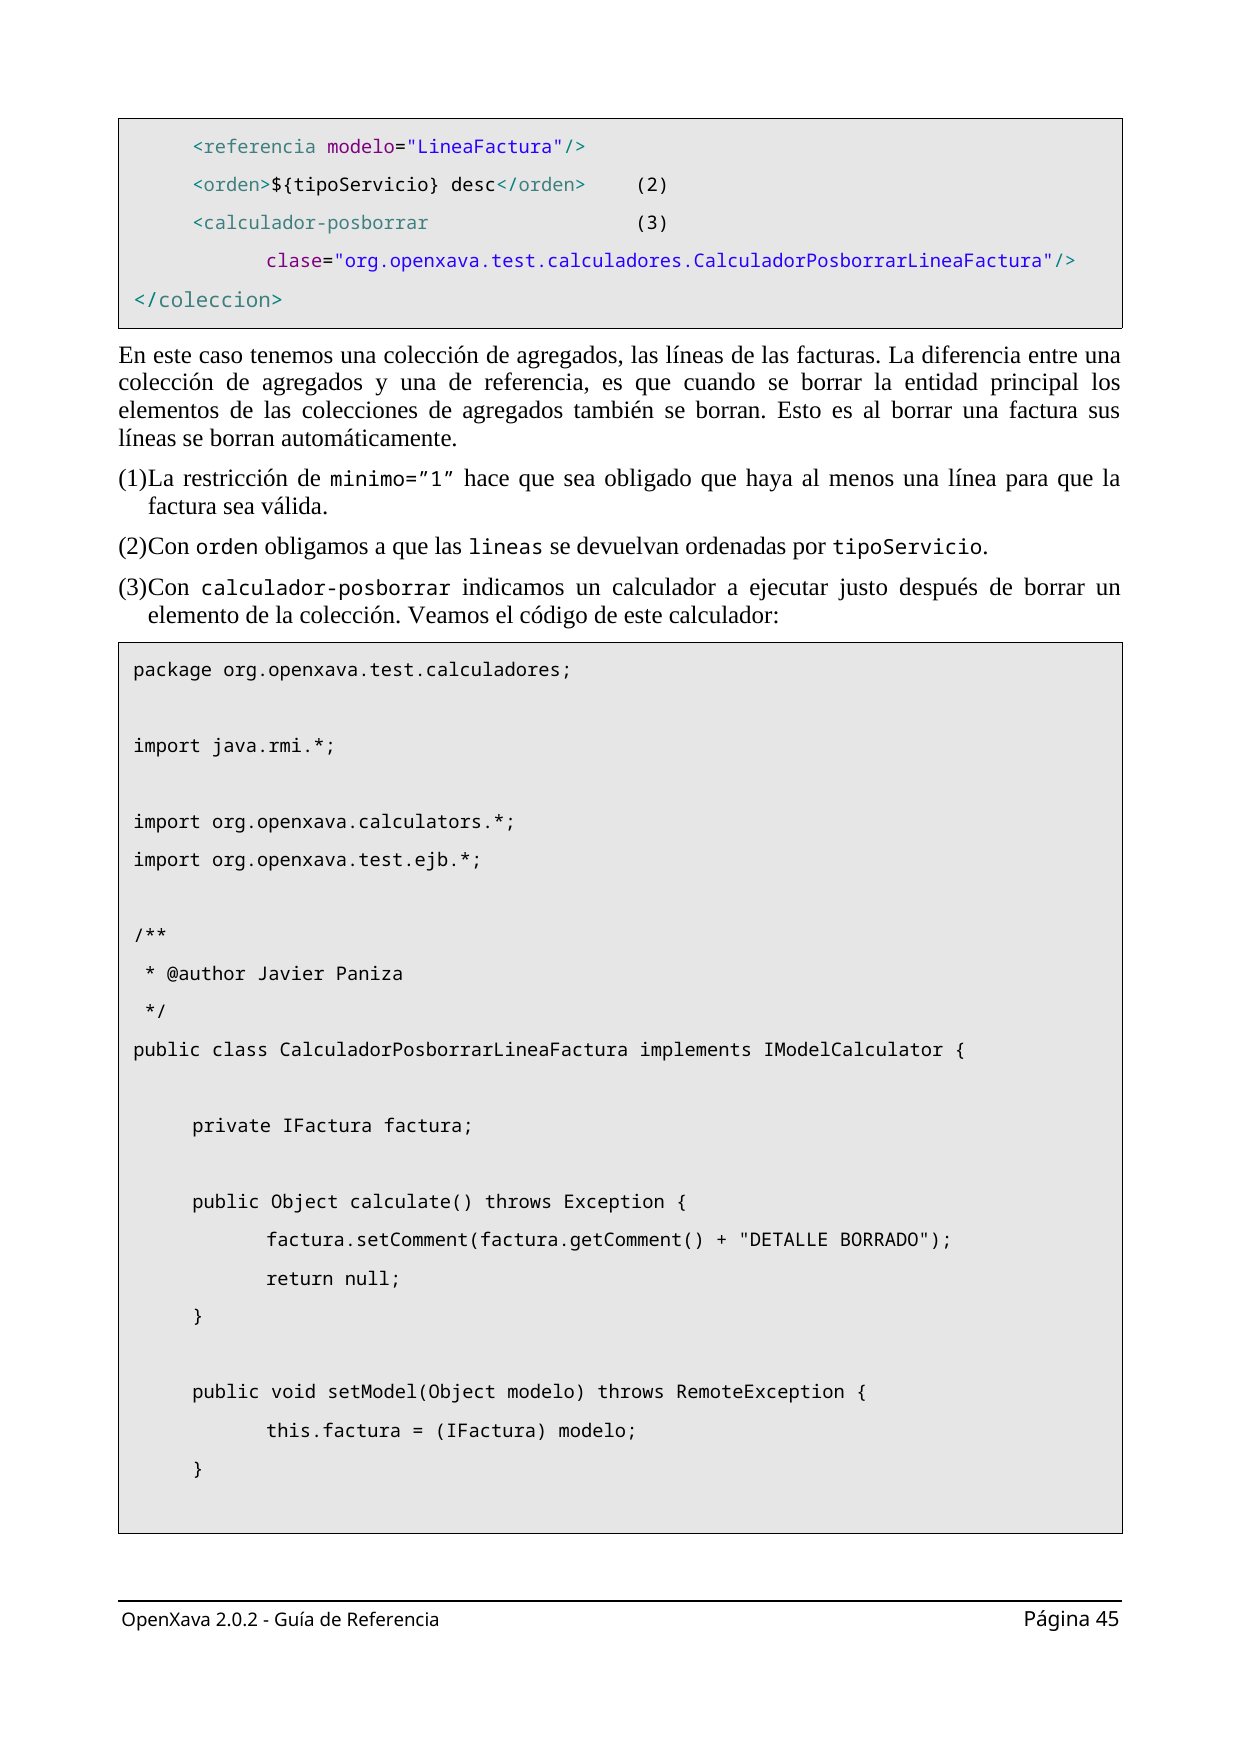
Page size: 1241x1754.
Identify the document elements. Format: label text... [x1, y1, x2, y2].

list Con orden obligamos a que las lineas se devuelvan ordenadas por tipoServicio. [118, 532, 1122, 561]
text <calculador-posborrar (3) [119, 194, 1122, 232]
text import java.rmi.*; [119, 718, 1122, 756]
text */ [119, 984, 1122, 1022]
text package org.openxava.test.calculadores; [119, 643, 1122, 680]
text <referencia modelo="LineaFactura"/> [119, 119, 1122, 156]
list La restricción de minimo=”1” hace que sea obligado que haya al menos una línea para que la factura sea válida. [118, 464, 1122, 520]
text return null; [119, 1250, 1122, 1288]
text } [119, 1440, 1122, 1478]
text clase="org.openxava.test.calculadores.CalculadorPosborrarLineaFactura"/> [119, 232, 1122, 270]
text </coleccion> [119, 270, 1122, 328]
text * @author Javier Paniza [119, 946, 1122, 984]
text <orden>${tipoServicio} desc</orden> (2) [119, 156, 1122, 194]
text En este caso tenemos una colección de agregados, las líneas de las facturas. La diferencia entre una colección de agregados y una de referencia, es que cuando se borrar la entidad principal los elementos de las colecciones de agregados también se borran. Esto es al borrar una factura sus líneas se borran automáticamente. [118, 341, 1122, 452]
text import org.openxava.calculators.*; [119, 794, 1122, 832]
text /** [119, 908, 1122, 946]
list Con calculador-posborrar indicamos un calculador a ejecutar justo después de borrar un elemento de la colección. Veamos el código de este calculador: [118, 573, 1122, 629]
text public class CalculadorPosborrarLineaFactura implements IModelCalculator { [119, 1022, 1122, 1060]
text import org.openxava.test.ejb.*; [119, 832, 1122, 870]
text public void setModel(Object modelo) throws RemoteException { [119, 1364, 1122, 1402]
text private IFactura factura; [119, 1098, 1122, 1136]
text factura.setComment(factura.getComment() + "DETALLE BORRADO"); [119, 1212, 1122, 1250]
text public Object calculate() throws Exception { [119, 1174, 1122, 1212]
text } [119, 1288, 1122, 1326]
text this.factura = (IFactura) modelo; [119, 1402, 1122, 1440]
